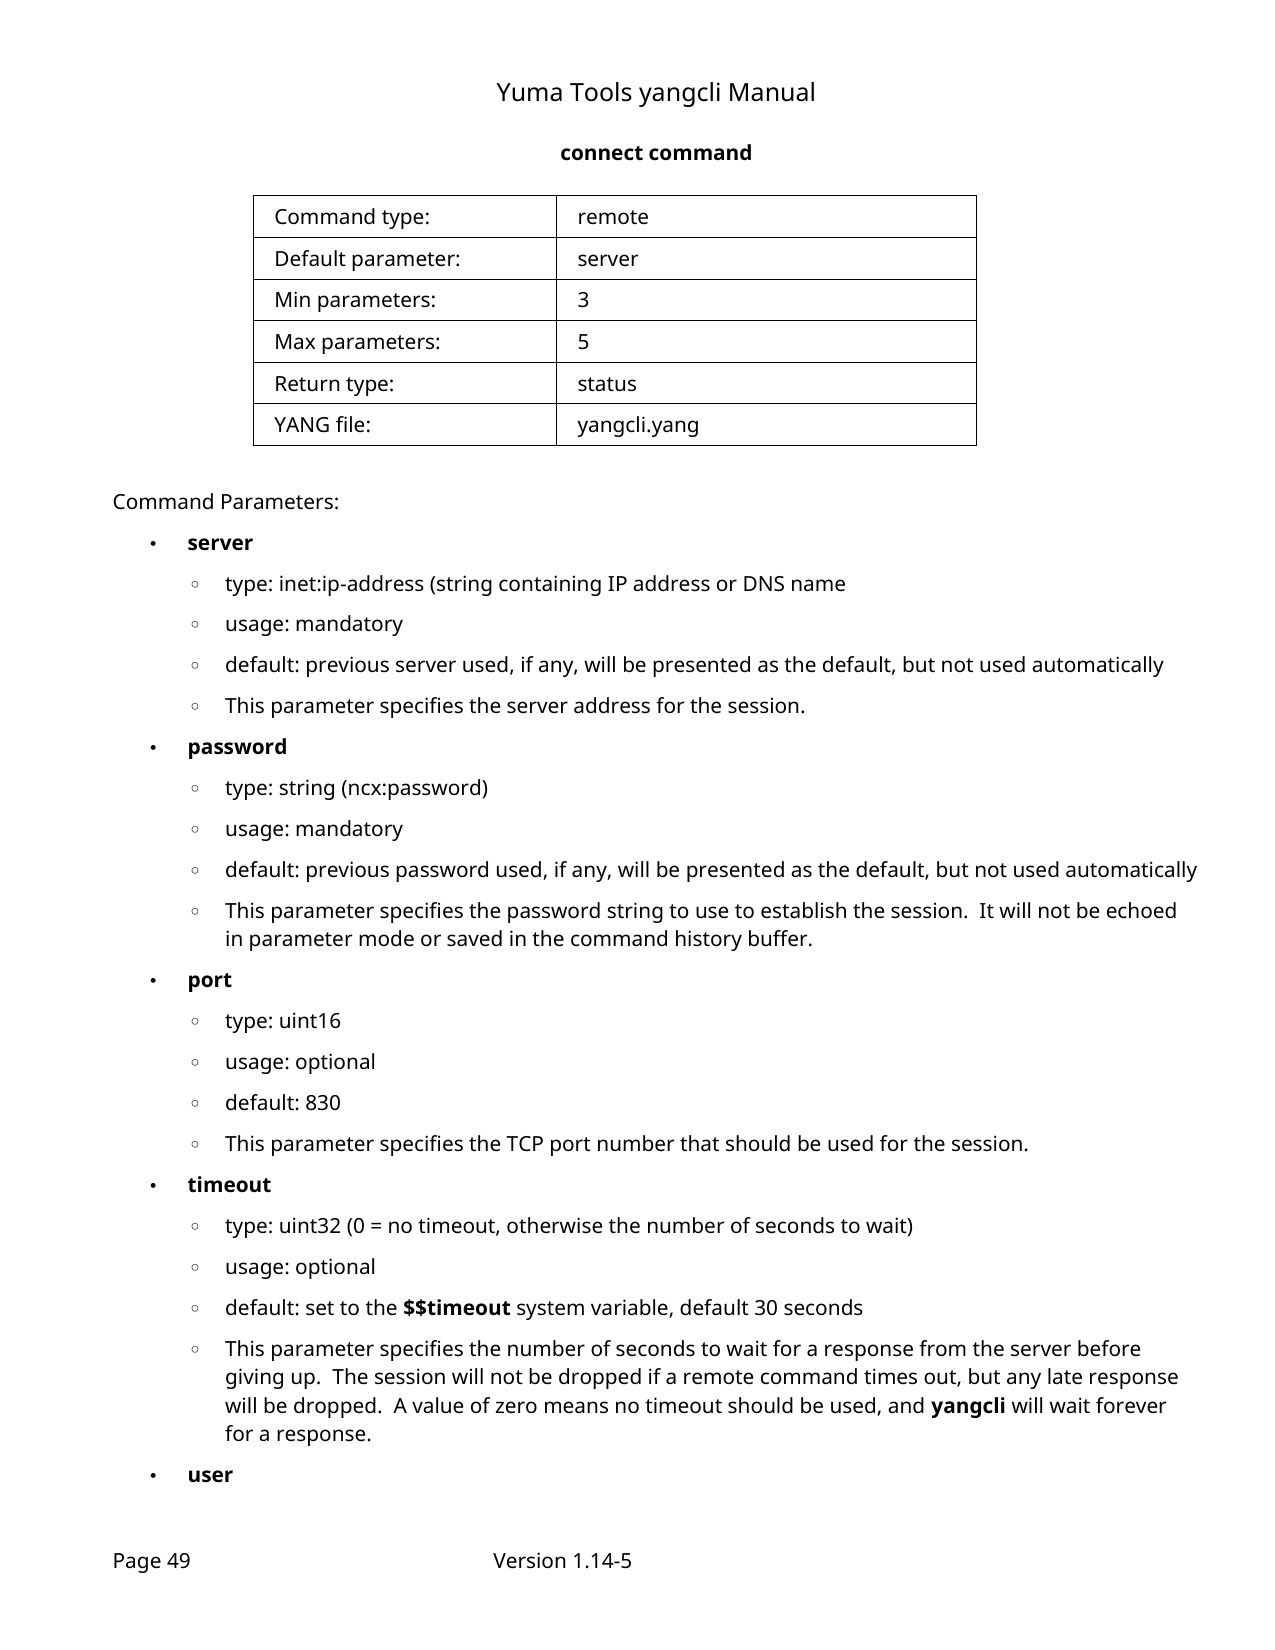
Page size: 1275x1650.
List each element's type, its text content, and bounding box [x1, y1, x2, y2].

list usage: optional [187, 1252, 1200, 1281]
list default: previous password used, if any, will be presented as the default, but not used automatically [187, 855, 1200, 884]
list default: set to the $$timeout system variable, default 30 seconds [187, 1293, 1200, 1321]
table_header remote [557, 196, 976, 237]
list timeout [150, 1170, 1200, 1199]
list usage: mandatory [187, 609, 1200, 638]
table_cell Default parameter: [254, 238, 556, 278]
table_cell Max parameters: [254, 321, 556, 362]
table_cell 5 [557, 321, 976, 362]
list type: string (ncx:password) [187, 773, 1200, 802]
list port [150, 966, 1200, 994]
list server [150, 528, 1200, 556]
list type: uint16 [187, 1006, 1200, 1035]
list usage: mandatory [187, 814, 1200, 843]
list This parameter specifies the number of seconds to wait for a response from the server before giving up. The session will not be dropped if a remote command times out, but any late response will be dropped. A value of zero means no timeout should be used, and yangcli will wait forever for a response. [187, 1334, 1200, 1448]
subtitle connect command [127, 138, 1185, 167]
list This parameter specifies the TCP port number that should be used for the session. [187, 1129, 1200, 1158]
list usage: optional [187, 1047, 1200, 1076]
list This parameter specifies the password string to use to establish the session. It will not be echoed in parameter mode or saved in the command history buffer. [187, 896, 1200, 953]
text Command Parameters: [112, 487, 1200, 515]
list type: inet:ip-address (string containing IP address or DNS name [187, 569, 1200, 597]
list type: uint32 (0 = no timeout, otherwise the number of seconds to wait) [187, 1211, 1200, 1239]
table_cell yangcli.yang [557, 404, 976, 445]
table_cell YANG file: [254, 404, 556, 445]
list This parameter specifies the server address for the session. [187, 691, 1200, 720]
table_cell server [557, 238, 976, 278]
table_cell Min parameters: [254, 280, 556, 320]
table_cell status [557, 363, 976, 403]
table_header Command type: [254, 196, 556, 237]
table_cell 3 [557, 280, 976, 320]
list default: 830 [187, 1088, 1200, 1117]
list password [150, 732, 1200, 761]
table_cell Return type: [254, 363, 556, 403]
list default: previous server used, if any, will be presented as the default, but not used automatically [187, 651, 1200, 679]
list user [150, 1460, 1200, 1489]
